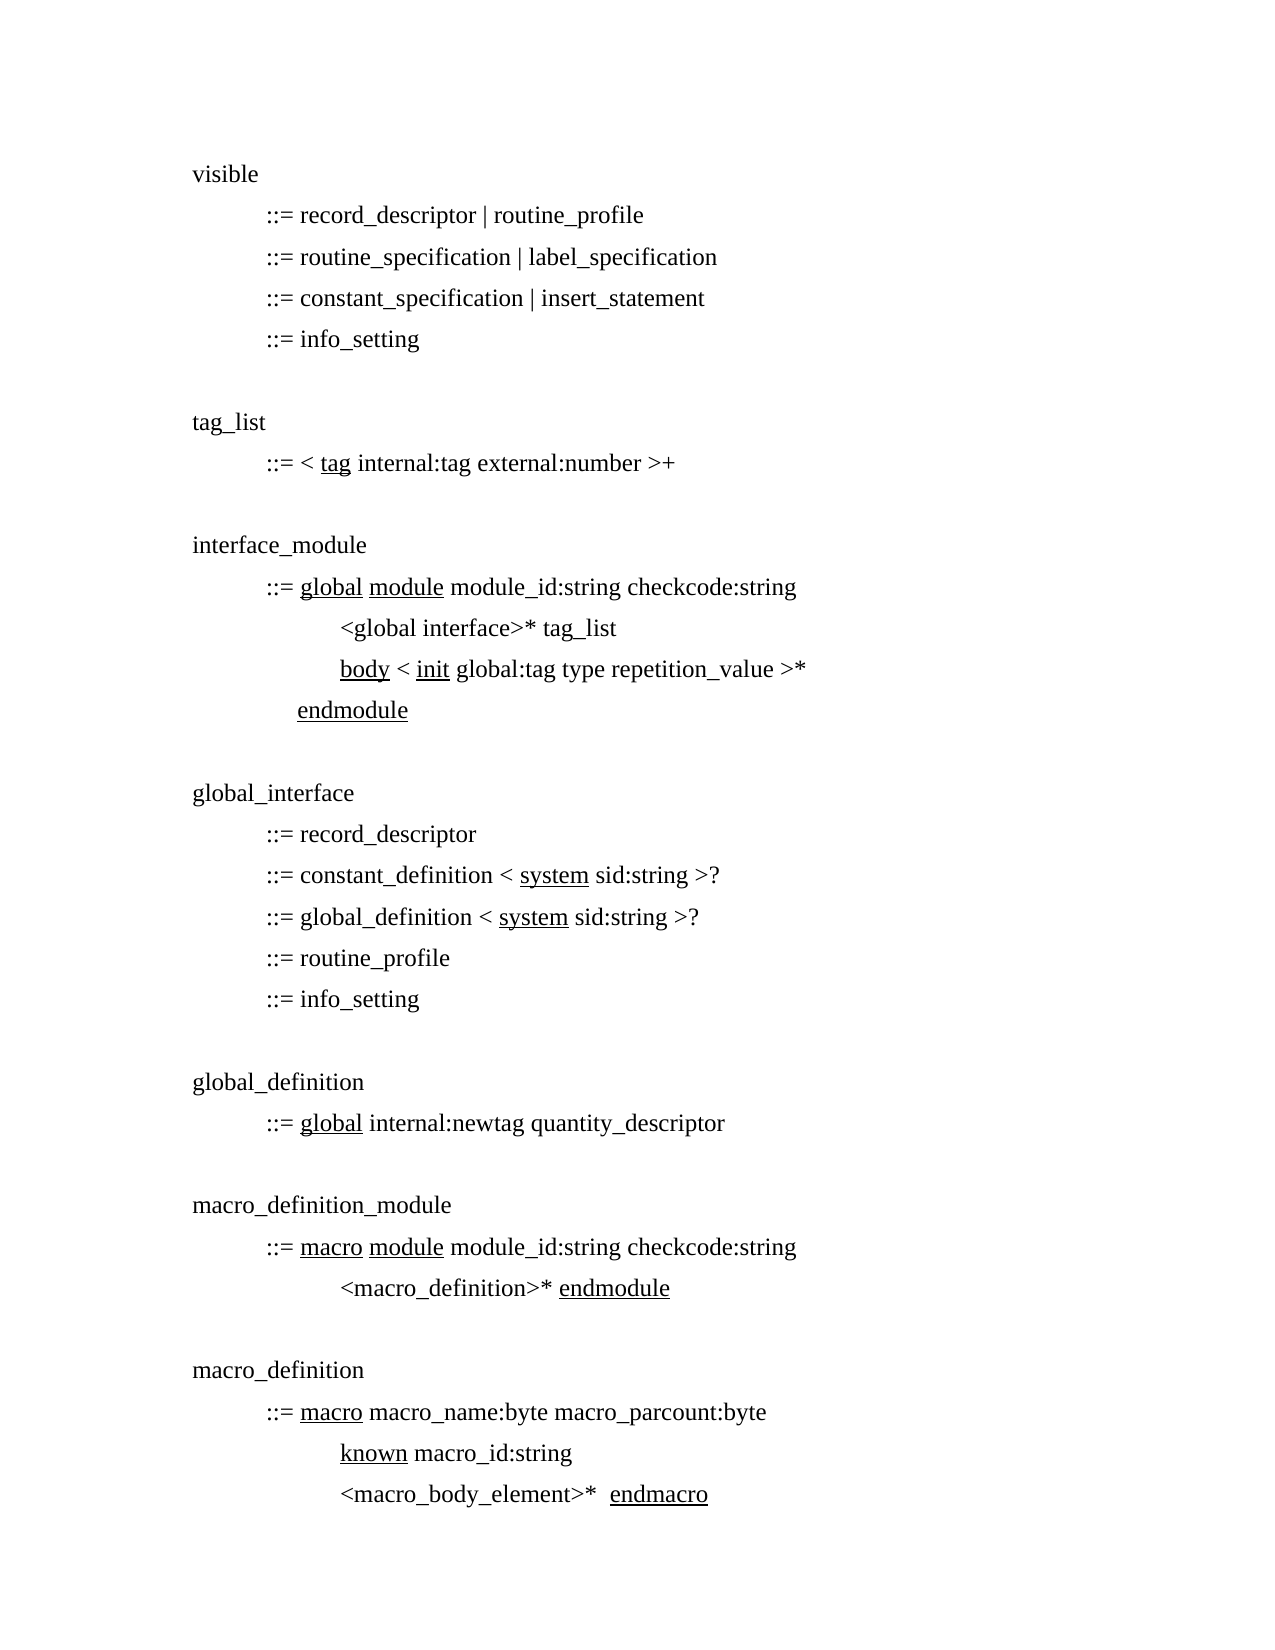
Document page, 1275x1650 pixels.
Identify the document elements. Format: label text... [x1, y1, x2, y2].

text tag_list [118, 407, 1157, 436]
text <macro_definition>* endmodule [118, 1273, 1157, 1302]
text ::= global module module_id:string checkcode:string [118, 572, 1157, 601]
text ::= routine_profile [118, 943, 1157, 972]
text ::= < tag internal:tag external:number >+ [118, 448, 1157, 477]
text ::= global internal:newtag quantity_descriptor [118, 1108, 1157, 1137]
text body < init global:tag type repetition_value >* [118, 654, 1157, 683]
text ::= constant_specification | insert_statement [118, 283, 1157, 312]
text global_interface [118, 778, 1157, 807]
text ::= info_setting [118, 324, 1157, 353]
text known macro_id:string [118, 1438, 1157, 1467]
text ::= macro module module_id:string checkcode:string [118, 1232, 1157, 1261]
text <global interface>* tag_list [118, 613, 1157, 642]
text endmodule [118, 696, 1157, 724]
text <macro_body_element>* endmacro [118, 1479, 1157, 1508]
text visible [118, 159, 1157, 188]
text ::= global_definition < system sid:string >? [118, 902, 1157, 931]
text ::= macro macro_name:byte macro_parcount:byte [118, 1397, 1157, 1426]
text ::= constant_definition < system sid:string >? [118, 861, 1157, 889]
text ::= routine_specification | label_specification [118, 242, 1157, 271]
text global_definition [118, 1067, 1157, 1096]
text interface_module [118, 531, 1157, 559]
text macro_definition [118, 1356, 1157, 1384]
text ::= info_setting [118, 984, 1157, 1013]
text ::= record_descriptor [118, 819, 1157, 848]
text macro_definition_module [118, 1191, 1157, 1219]
text ::= record_descriptor | routine_profile [118, 201, 1157, 229]
